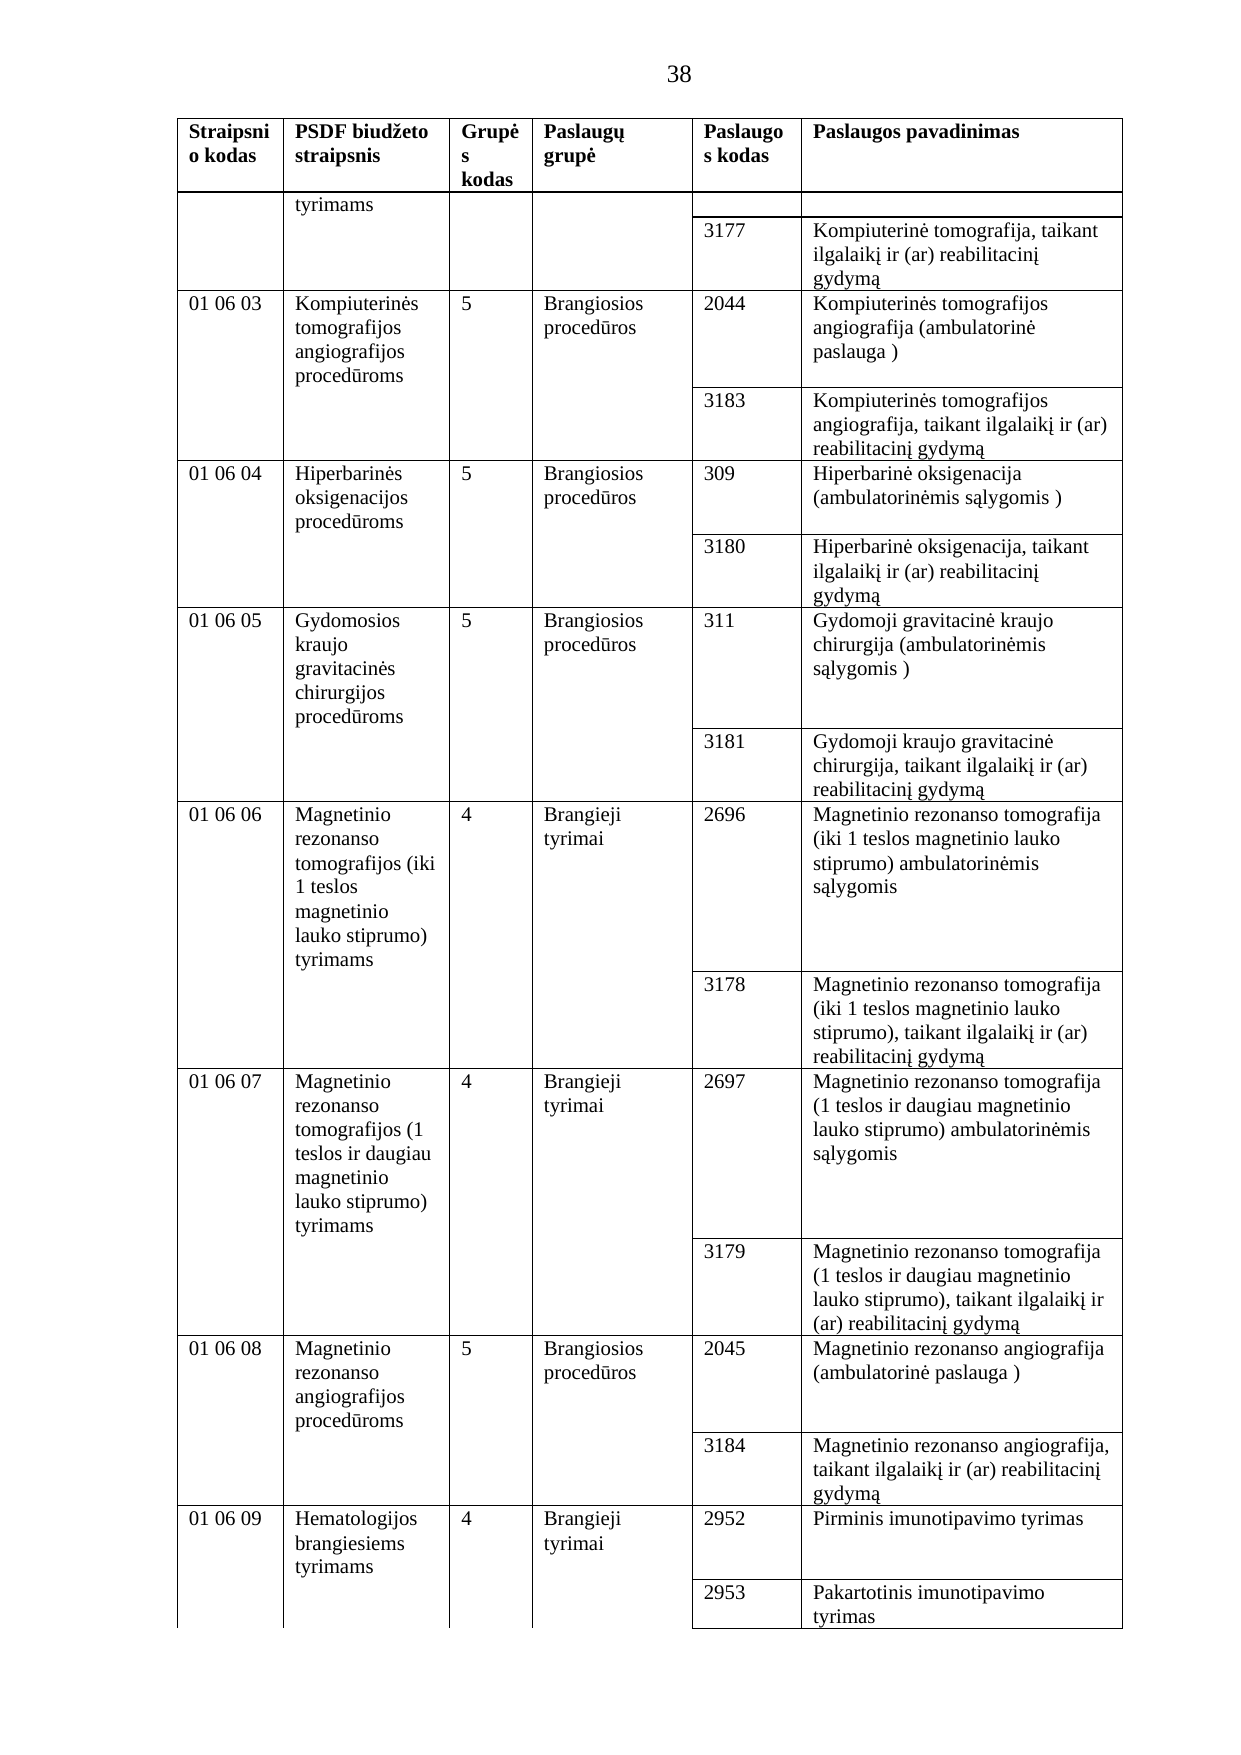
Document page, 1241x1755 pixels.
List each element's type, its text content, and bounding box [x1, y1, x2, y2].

table_cell 01 06 08 [178, 1336, 283, 1432]
table_cell Pirminis imunotipavimo tyrimas [802, 1506, 1122, 1578]
table_cell 01 06 07 [178, 1069, 283, 1237]
table_cell Hiperbarinės oksigenacijos procedūroms [284, 461, 449, 533]
table_cell Kompiuterinės tomografijos angiografijos procedūroms [284, 291, 449, 387]
table_cell Gydomosios kraujo gravitacinės chirurgijos procedūroms [284, 608, 449, 728]
table_cell 4 [450, 1069, 532, 1237]
table_cell Brangiosios procedūros [533, 1336, 692, 1432]
table_cell 2045 [693, 1336, 801, 1432]
table_cell 3183 [693, 388, 801, 460]
table_cell [450, 1432, 532, 1505]
table_cell [533, 1238, 692, 1335]
table_cell Magnetinio rezonanso angiografija (ambulatorinė paslauga ) [802, 1336, 1122, 1432]
table_header Paslaugų grupė [533, 119, 692, 191]
table_cell Magnetinio rezonanso tomografijos (1 teslos ir daugiau magnetinio lauko stiprumo) tyrimams [284, 1069, 449, 1237]
table_cell Brangiosios procedūros [533, 291, 692, 387]
table_cell Brangieji tyrimai [533, 1069, 692, 1237]
table_cell 01 06 06 [178, 802, 283, 971]
table_cell 01 06 05 [178, 608, 283, 728]
table_cell [284, 216, 449, 290]
table_cell [284, 728, 449, 801]
table_cell Brangieji tyrimai [533, 1506, 692, 1578]
table_cell 311 [693, 608, 801, 728]
table_cell Brangiosios procedūros [533, 461, 692, 533]
table_cell [178, 1579, 283, 1628]
table_cell 2696 [693, 802, 801, 971]
table_cell 5 [450, 461, 532, 533]
table_cell 3181 [693, 729, 801, 801]
table_cell [533, 387, 692, 460]
table_cell 01 06 03 [178, 291, 283, 387]
table_cell 2697 [693, 1069, 801, 1237]
table_header Grupės kodas [450, 119, 532, 191]
table_cell Magnetinio rezonanso tomografija (1 teslos ir daugiau magnetinio lauko stiprumo) ambulatorinėmis sąlygomis [802, 1069, 1122, 1237]
table_cell 4 [450, 802, 532, 971]
table_cell 3178 [693, 972, 801, 1068]
table_cell Magnetinio rezonanso angiografija, taikant ilgalaikį ir (ar) reabilitacinį gydymą [802, 1433, 1122, 1505]
table_cell [284, 1579, 449, 1628]
table_cell Brangiosios procedūros [533, 608, 692, 728]
table_cell Hiperbarinė oksigenacija (ambulatorinėmis sąlygomis ) [802, 461, 1122, 533]
table_header Paslaugos kodas [693, 119, 801, 191]
table_cell [450, 193, 532, 216]
table_cell [533, 728, 692, 801]
table_cell [533, 1432, 692, 1505]
table_cell [284, 534, 449, 607]
table_cell Magnetinio rezonanso tomografijos (iki 1 teslos magnetinio lauko stiprumo) tyrimams [284, 802, 449, 971]
table_cell [533, 534, 692, 607]
table_cell [178, 387, 283, 460]
table_cell Kompiuterinės tomografijos angiografija, taikant ilgalaikį ir (ar) reabilitacinį gydymą [802, 388, 1122, 460]
table_cell 2044 [693, 291, 801, 387]
table_cell [450, 728, 532, 801]
table_cell [178, 193, 283, 216]
table_cell 3180 [693, 535, 801, 607]
table_header PSDF biudžeto straipsnis [284, 119, 449, 191]
table_cell 3184 [693, 1433, 801, 1505]
table_cell 5 [450, 291, 532, 387]
table_cell Hematologijos brangiesiems tyrimams [284, 1506, 449, 1578]
table_cell [450, 216, 532, 290]
table_cell 01 06 04 [178, 461, 283, 533]
table_cell tyrimams [284, 193, 449, 216]
table_cell [533, 971, 692, 1068]
table_cell Kompiuterinė tomografija, taikant ilgalaikį ir (ar) reabilitacinį gydymą [802, 218, 1122, 290]
table_cell [450, 387, 532, 460]
table_cell [533, 193, 692, 216]
table_cell 2953 [693, 1580, 801, 1628]
table_cell [178, 728, 283, 801]
table_cell 3179 [693, 1239, 801, 1335]
table_cell [533, 1579, 692, 1628]
table_cell [178, 216, 283, 290]
table_cell [178, 1432, 283, 1505]
table_cell Pakartotinis imunotipavimo tyrimas [802, 1580, 1122, 1628]
table_cell 5 [450, 1336, 532, 1432]
table_cell Kompiuterinės tomografijos angiografija (ambulatorinė paslauga ) [802, 291, 1122, 387]
table_cell Magnetinio rezonanso angiografijos procedūroms [284, 1336, 449, 1432]
table_cell Gydomoji kraujo gravitacinė chirurgija, taikant ilgalaikį ir (ar) reabilitacinį gydymą [802, 729, 1122, 801]
table_cell Hiperbarinė oksigenacija, taikant ilgalaikį ir (ar) reabilitacinį gydymą [802, 535, 1122, 607]
table_cell [178, 971, 283, 1068]
table_cell [533, 216, 692, 290]
table_cell [284, 387, 449, 460]
table_cell Magnetinio rezonanso tomografija (1 teslos ir daugiau magnetinio lauko stiprumo), taikant ilgalaikį ir (ar) reabilitacinį gydymą [802, 1239, 1122, 1335]
table_cell Magnetinio rezonanso tomografija (iki 1 teslos magnetinio lauko stiprumo) ambulatorinėmis sąlygomis [802, 802, 1122, 971]
table_cell 2952 [693, 1506, 801, 1578]
table_cell [284, 971, 449, 1068]
table_cell 01 06 09 [178, 1506, 283, 1578]
table_cell Magnetinio rezonanso tomografija (iki 1 teslos magnetinio lauko stiprumo), taikant ilgalaikį ir (ar) reabilitacinį gydymą [802, 972, 1122, 1068]
table_cell [450, 534, 532, 607]
table_header Paslaugos pavadinimas [802, 119, 1122, 191]
table_cell [284, 1432, 449, 1505]
table_cell 5 [450, 608, 532, 728]
table_cell 309 [693, 461, 801, 533]
table_cell 3177 [693, 218, 801, 290]
table_header Straipsnio kodas [178, 119, 283, 191]
table_cell [178, 534, 283, 607]
table_cell [284, 1238, 449, 1335]
table_cell Brangieji tyrimai [533, 802, 692, 971]
table_cell [450, 1238, 532, 1335]
table_cell 4 [450, 1506, 532, 1578]
table_cell [450, 971, 532, 1068]
table_cell Gydomoji gravitacinė kraujo chirurgija (ambulatorinėmis sąlygomis ) [802, 608, 1122, 728]
table_cell [802, 193, 1122, 216]
table_cell [450, 1579, 532, 1628]
table_cell [178, 1238, 283, 1335]
table_cell [693, 193, 801, 216]
